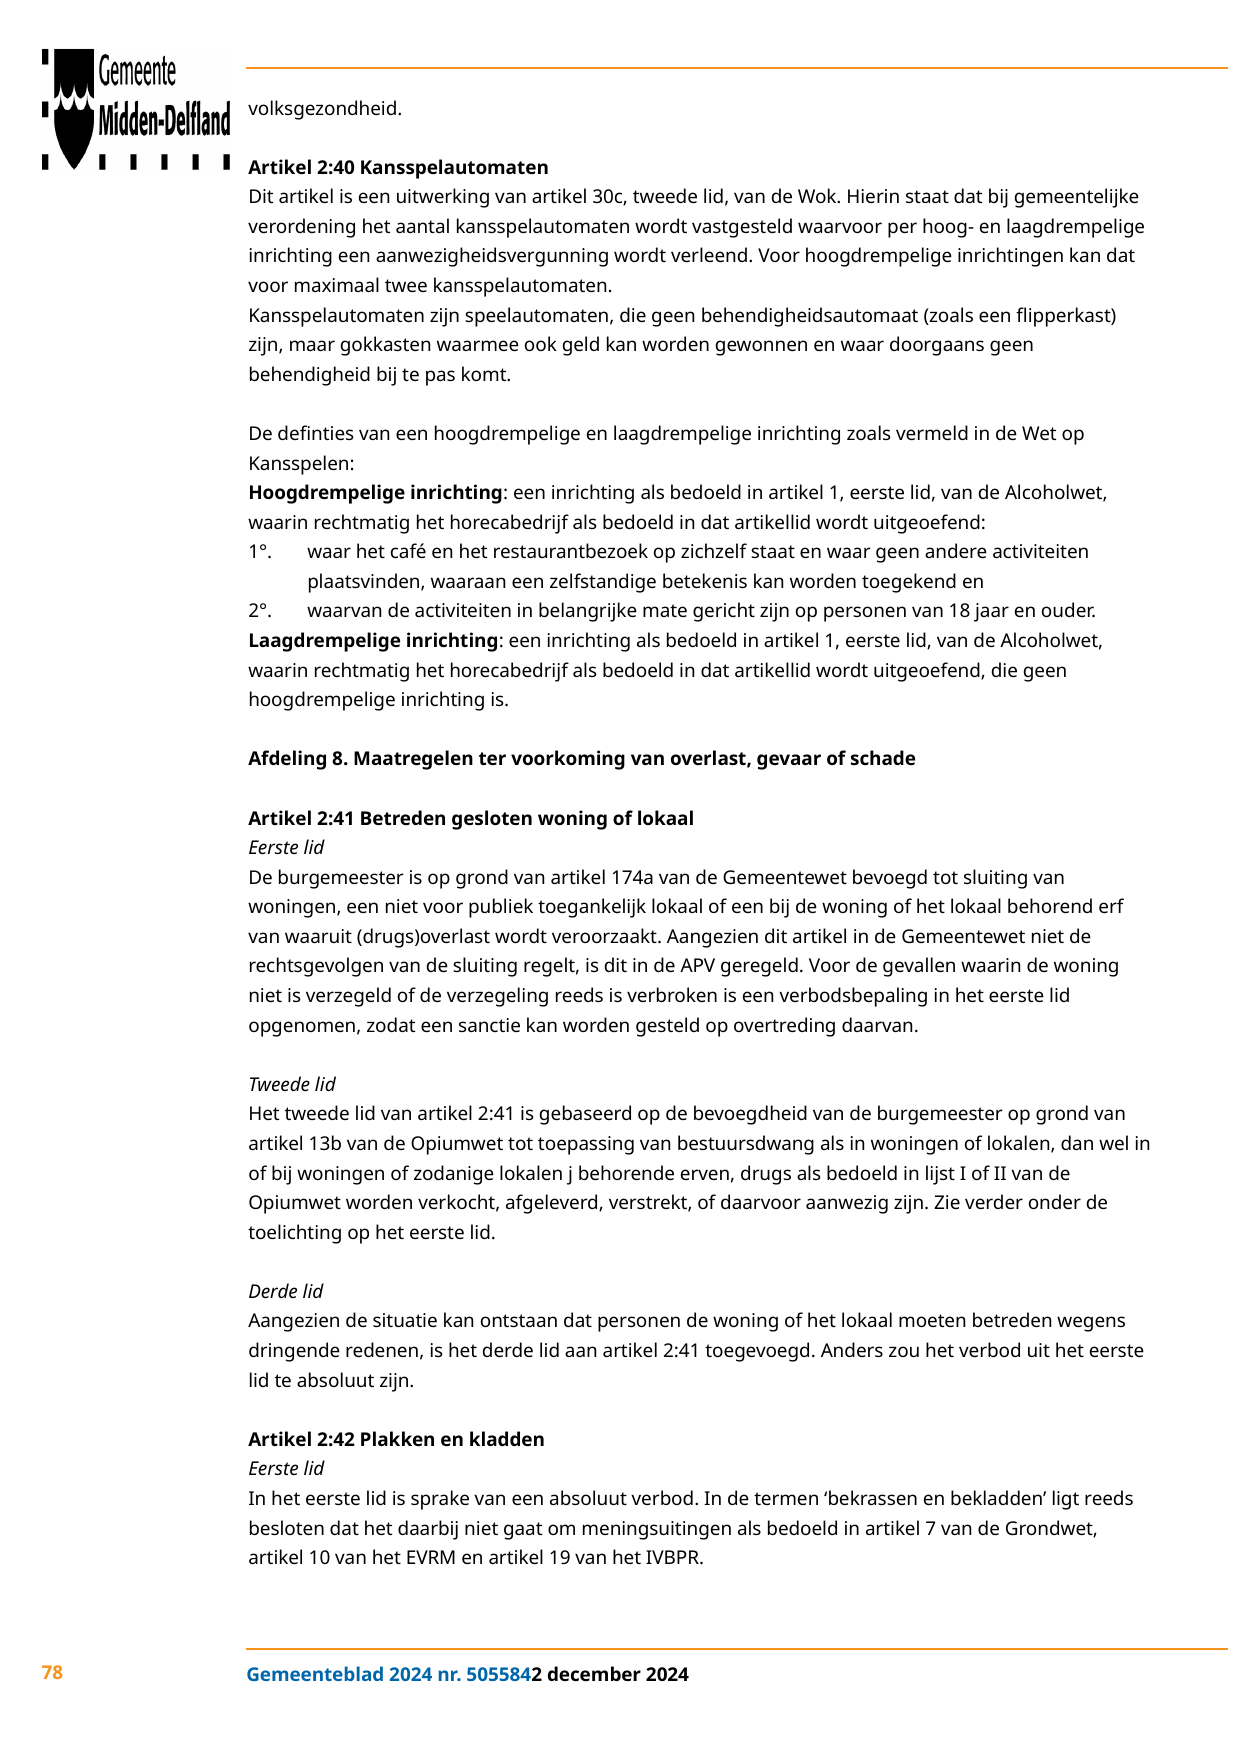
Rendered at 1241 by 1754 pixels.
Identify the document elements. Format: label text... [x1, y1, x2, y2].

list waar het café en het restaurantbezoek op zichzelf staat en waar geen andere activiteiten plaatsvinden, waaraan een zelfstandige betekenis kan worden toegekend en [248, 538, 1152, 594]
text Laagdrempelige inrichting: een inrichting als bedoeld in artikel 1, eerste lid, van de Alcoholwet, waarin rechtmatig het horecabedrijf als bedoeld in dat artikellid wordt uitgeoefend, die geen hoogdrempelige inrichting is. [248, 627, 1152, 712]
text Dit artikel is een uitwerking van artikel 30c, tweede lid, van de Wok. Hierin staat dat bij gemeentelijke verordening het aantal kansspelautomaten wordt vastgesteld waarvoor per hoog- en laagdrempelige inrichting een aanwezigheidsvergunning wordt verleend. Voor hoogdrempelige inrichtingen kan dat voor maximaal twee kansspelautomaten. [248, 183, 1152, 298]
text Kansspelautomaten zijn speelautomaten, die geen behendigheidsautomaat (zoals een flipperkast) zijn, maar gokkasten waarmee ook geld kan worden gewonnen en waar doorgaans geen behendigheid bij te pas komt. [248, 302, 1152, 387]
text Eerste lid [248, 1456, 1152, 1481]
text In het eerste lid is sprake van een absoluut verbod. In de termen ‘bekrassen en bekladden’ ligt reeds besloten dat het daarbij niet gaat om meningsuitingen als bedoeld in artikel 7 van de Grondwet, artikel 10 van het EVRM en artikel 19 van het IVBPR. [248, 1485, 1152, 1570]
list waarvan de activiteiten in belangrijke mate gericht zijn op personen van 18 jaar en ouder. [248, 598, 1152, 623]
text Eerste lid [248, 834, 1152, 860]
text De burgemeester is op grond van artikel 174a van de Gemeentewet bevoegd tot sluiting van woningen, een niet voor publiek toegankelijk lokaal of een bij de woning of het lokaal behorend erf van waaruit (drugs)overlast wordt veroorzaakt. Aangezien dit artikel in de Gemeentewet niet de rechtsgevolgen van de sluiting regelt, is dit in de APV geregeld. Voor de gevallen waarin de woning niet is verzegeld of de verzegeling reeds is verbroken is een verbodsbepaling in het eerste lid opgenomen, zodat een sanctie kan worden gesteld op overtreding daarvan. [248, 864, 1152, 1038]
text Het tweede lid van artikel 2:41 is gebaseerd op de bevoegdheid van de burgemeester op grond van artikel 13b van de Opiumwet tot toepassing van bestuursdwang als in woningen of lokalen, dan wel in of bij woningen of zodanige lokalen j behorende erven, drugs als bedoeld in lijst I of II van de Opiumwet worden verkocht, afgeleverd, verstrekt, of daarvoor aanwezig zijn. Zie verder onder de toelichting op het eerste lid. [248, 1101, 1152, 1245]
text Afdeling 8. Maatregelen ter voorkoming van overlast, gevaar of schade [248, 746, 1152, 771]
text De definties van een hoogdrempelige en laagdrempelige inrichting zoals vermeld in de Wet op Kansspelen: [248, 420, 1152, 476]
text Derde lid [248, 1278, 1152, 1304]
text Tweede lid [248, 1071, 1152, 1097]
text Artikel 2:40 Kansspelautomaten [248, 154, 1152, 180]
picture [41, 47, 231, 172]
text Artikel 2:41 Betreden gesloten woning of lokaal [248, 805, 1152, 831]
text Artikel 2:42 Plakken en kladden [248, 1426, 1152, 1452]
text Hoogdrempelige inrichting: een inrichting als bedoeld in artikel 1, eerste lid, van de Alcoholwet, waarin rechtmatig het horecabedrijf als bedoeld in dat artikellid wordt uitgeoefend: [248, 479, 1152, 535]
text Aangezien de situatie kan ontstaan dat personen de woning of het lokaal moeten betreden wegens dringende redenen, is het derde lid aan artikel 2:41 toegevoegd. Anders zou het verbod uit het eerste lid te absoluut zijn. [248, 1308, 1152, 1393]
text volksgezondheid. [248, 95, 1152, 121]
